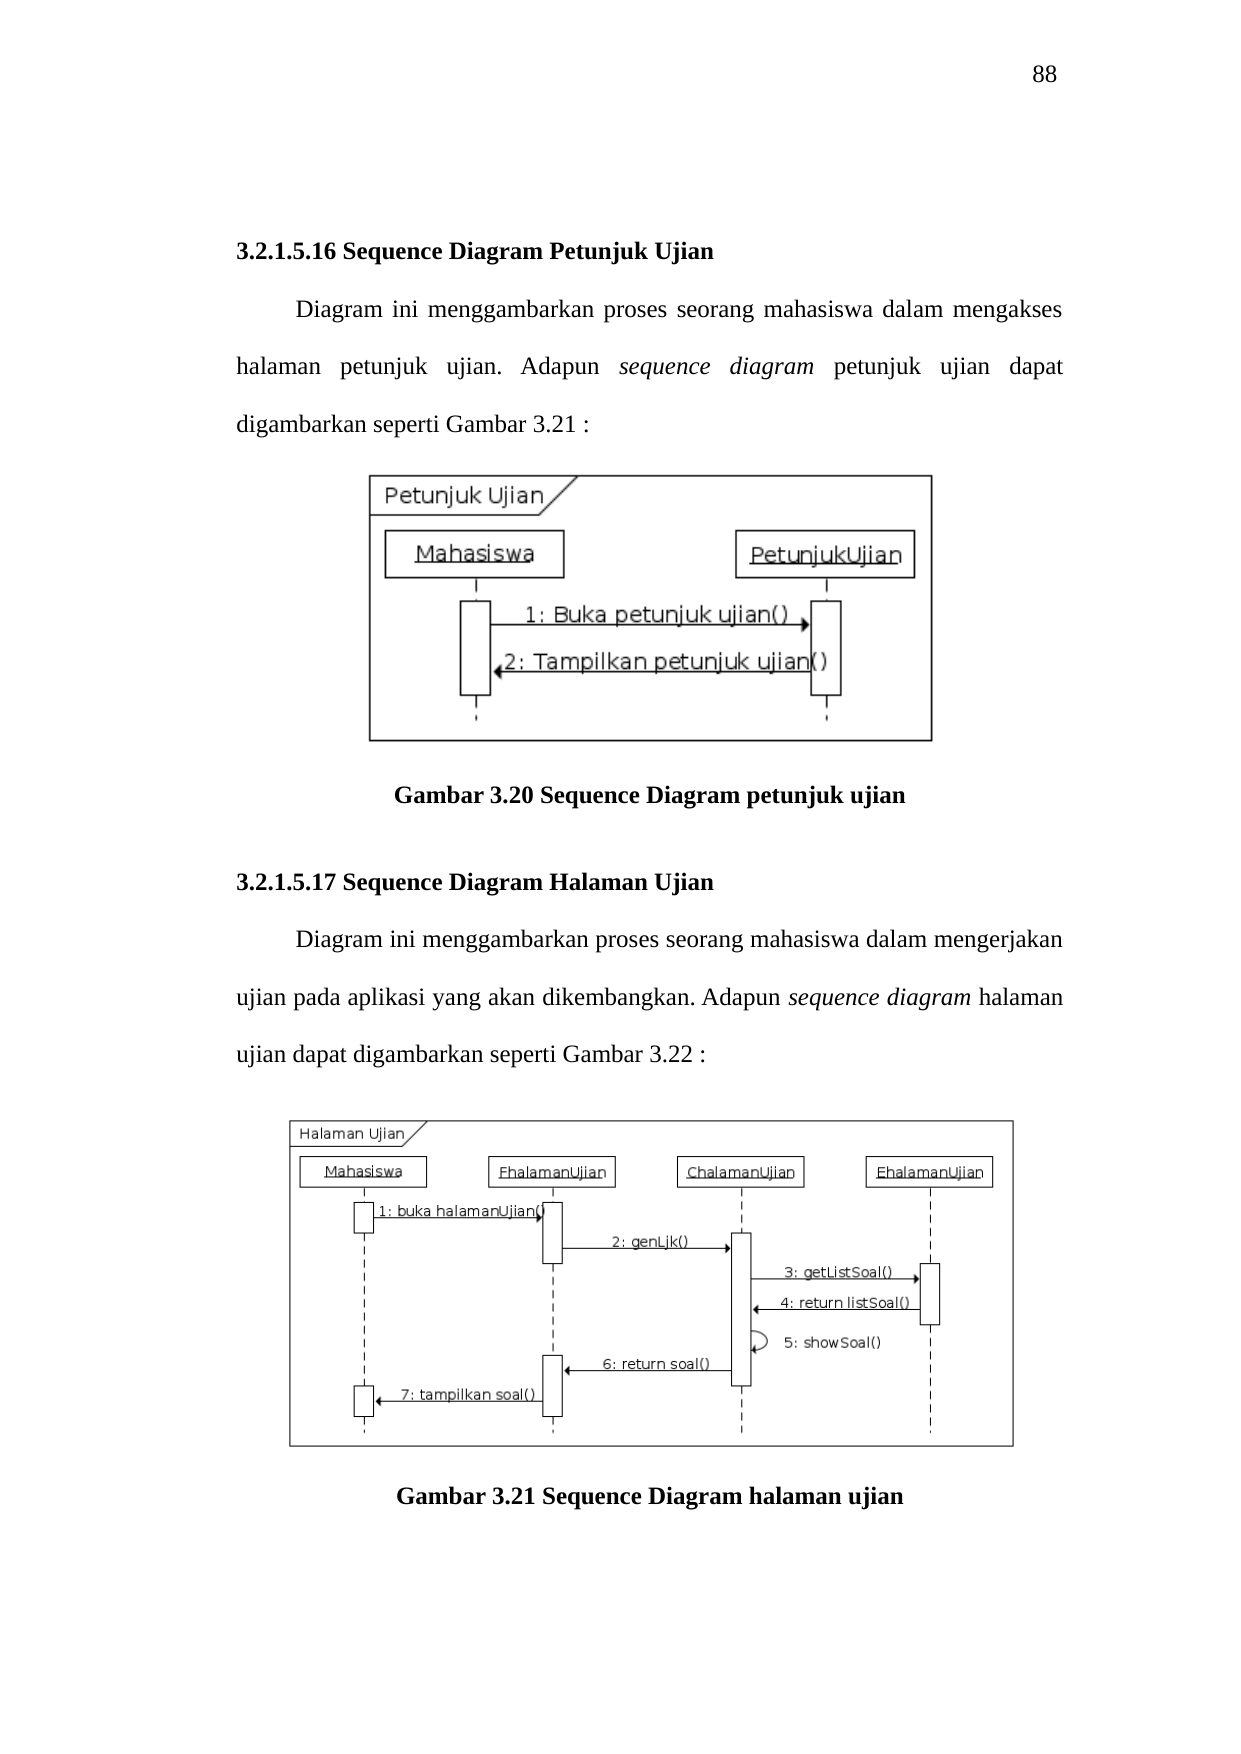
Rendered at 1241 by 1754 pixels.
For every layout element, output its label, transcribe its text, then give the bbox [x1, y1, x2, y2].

picture [284, 1116, 1016, 1453]
subtitle 3.2.1.5.17 Sequence Diagram Halaman Ujian [236, 867, 1063, 896]
text Gambar 3.21 Sequence Diagram halaman ujian [236, 1097, 1063, 1510]
subtitle 3.2.1.5.16 Sequence Diagram Petunjuk Ujian [236, 236, 1063, 265]
picture [361, 471, 939, 752]
text Gambar 3.20 Sequence Diagram petunjuk ujian [236, 752, 1063, 809]
text Diagram ini menggambarkan proses seorang mahasiswa dalam mengerjakan ujian pada aplikasi yang akan dikembangkan. Adapun sequence diagram halaman ujian dapat digambarkan seperti Gambar 3.22 : [236, 924, 1063, 1068]
text Diagram ini menggambarkan proses seorang mahasiswa dalam mengakses halaman petunjuk ujian. Adapun sequence diagram petunjuk ujian dapat digambarkan seperti Gambar 3.21 : [236, 294, 1063, 437]
